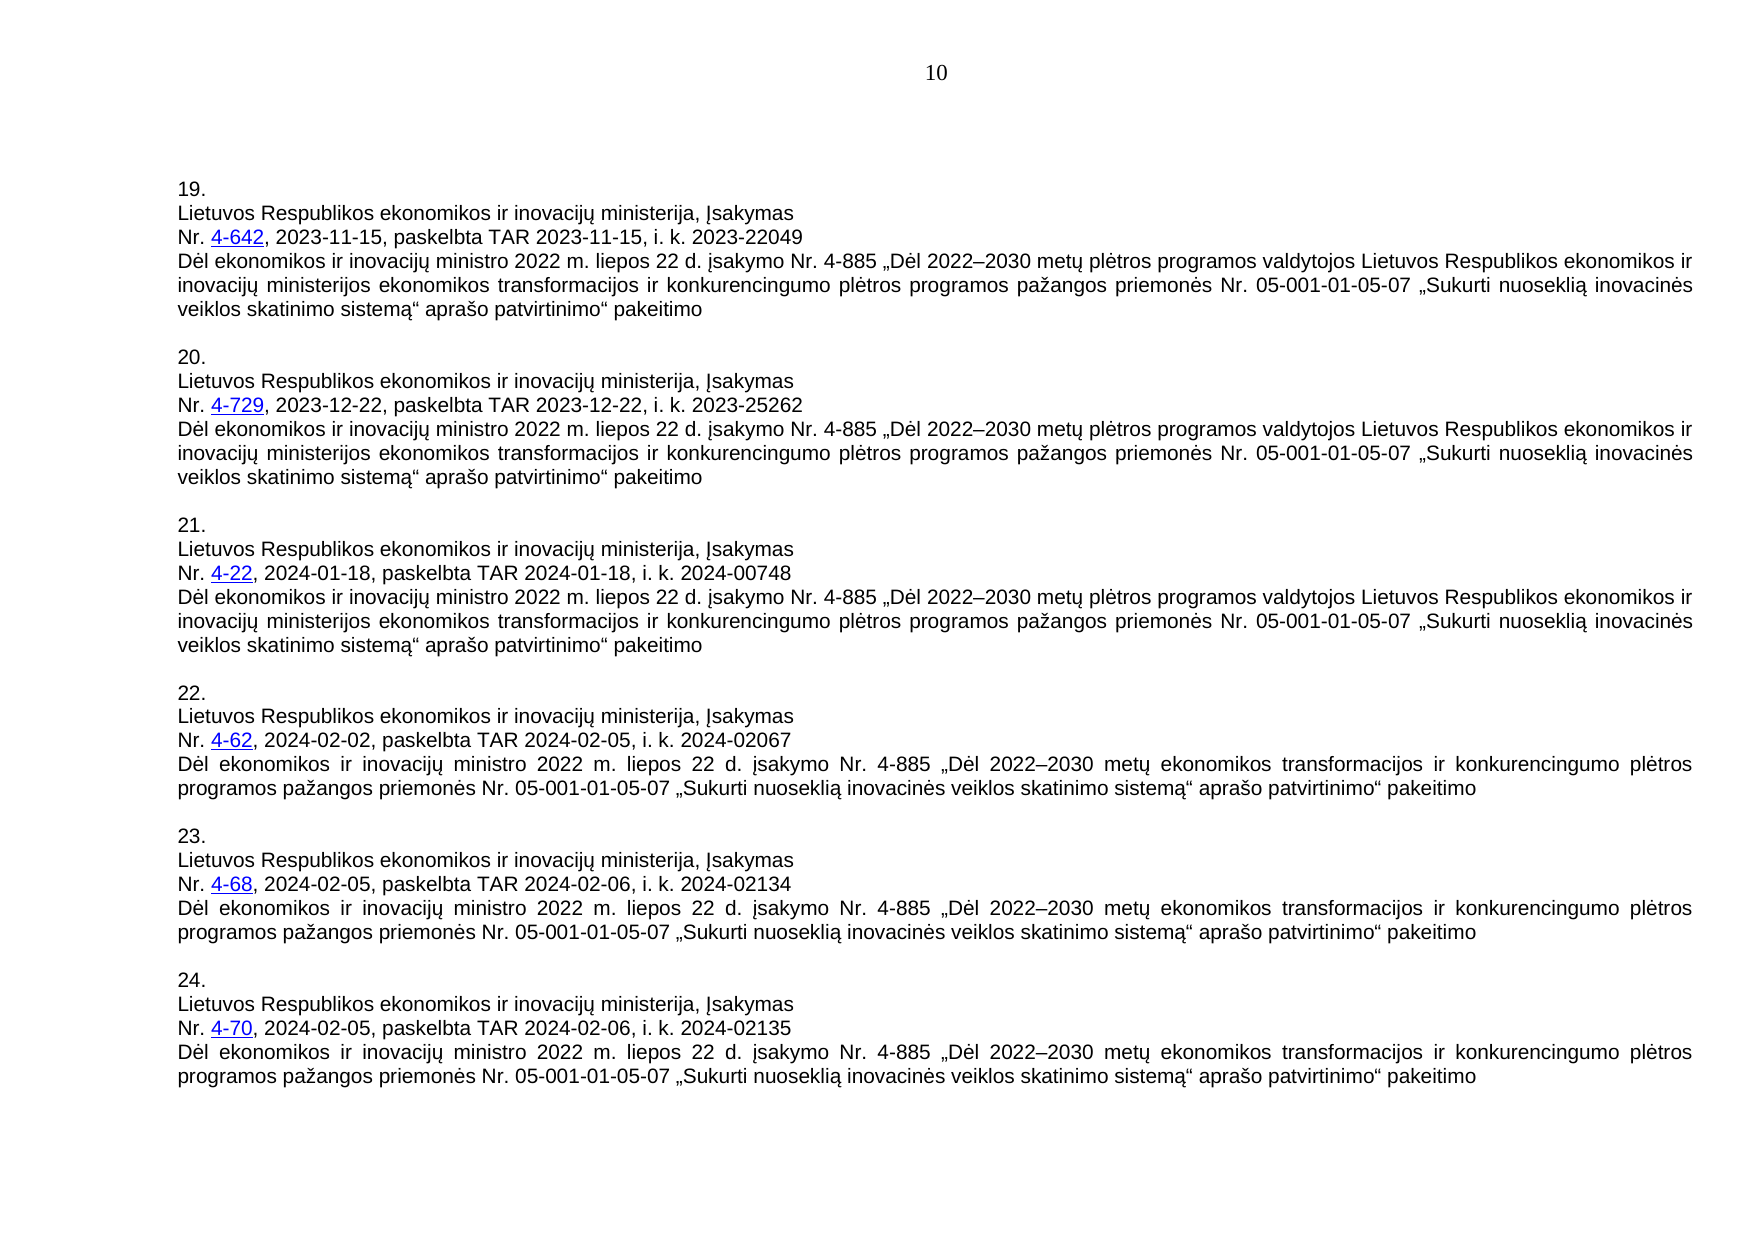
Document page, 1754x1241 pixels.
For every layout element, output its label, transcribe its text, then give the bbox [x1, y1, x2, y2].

text Lietuvos Respublikos ekonomikos ir inovacijų ministerija, Įsakymas [177, 201, 1695, 225]
text 24. [177, 968, 1695, 992]
text Dėl ekonomikos ir inovacijų ministro 2022 m. liepos 22 d. įsakymo Nr. 4-885 „Dėl 2022–2030 metų ekonomikos transformacijos ir konkurencingumo plėtros programos pažangos priemonės Nr. 05-001-01-05-07 „Sukurti nuoseklią inovacinės veiklos skatinimo sistemą“ aprašo patvirtinimo“ pakeitimo [177, 752, 1695, 800]
text Nr. 4-62, 2024-02-02, paskelbta TAR 2024-02-05, i. k. 2024-02067 [177, 728, 1695, 752]
text Lietuvos Respublikos ekonomikos ir inovacijų ministerija, Įsakymas [177, 992, 1695, 1016]
text 21. [177, 513, 1695, 537]
text Nr. 4-70, 2024-02-05, paskelbta TAR 2024-02-06, i. k. 2024-02135 [177, 1016, 1695, 1040]
text Dėl ekonomikos ir inovacijų ministro 2022 m. liepos 22 d. įsakymo Nr. 4-885 „Dėl 2022–2030 metų plėtros programos valdytojos Lietuvos Respublikos ekonomikos ir inovacijų ministerijos ekonomikos transformacijos ir konkurencingumo plėtros programos pažangos priemonės Nr. 05-001-01-05-07 „Sukurti nuoseklią inovacinės veiklos skatinimo sistemą“ aprašo patvirtinimo“ pakeitimo [177, 417, 1695, 489]
text Lietuvos Respublikos ekonomikos ir inovacijų ministerija, Įsakymas [177, 848, 1695, 872]
text 23. [177, 824, 1695, 848]
text Nr. 4-22, 2024-01-18, paskelbta TAR 2024-01-18, i. k. 2024-00748 [177, 561, 1695, 584]
text 19. [177, 177, 1695, 201]
text Nr. 4-729, 2023-12-22, paskelbta TAR 2023-12-22, i. k. 2023-25262 [177, 393, 1695, 417]
text Dėl ekonomikos ir inovacijų ministro 2022 m. liepos 22 d. įsakymo Nr. 4-885 „Dėl 2022–2030 metų ekonomikos transformacijos ir konkurencingumo plėtros programos pažangos priemonės Nr. 05-001-01-05-07 „Sukurti nuoseklią inovacinės veiklos skatinimo sistemą“ aprašo patvirtinimo“ pakeitimo [177, 1040, 1695, 1088]
text Nr. 4-642, 2023-11-15, paskelbta TAR 2023-11-15, i. k. 2023-22049 [177, 225, 1695, 249]
text 20. [177, 345, 1695, 369]
text 22. [177, 680, 1695, 704]
text Lietuvos Respublikos ekonomikos ir inovacijų ministerija, Įsakymas [177, 537, 1695, 561]
text Lietuvos Respublikos ekonomikos ir inovacijų ministerija, Įsakymas [177, 704, 1695, 728]
text Dėl ekonomikos ir inovacijų ministro 2022 m. liepos 22 d. įsakymo Nr. 4-885 „Dėl 2022–2030 metų plėtros programos valdytojos Lietuvos Respublikos ekonomikos ir inovacijų ministerijos ekonomikos transformacijos ir konkurencingumo plėtros programos pažangos priemonės Nr. 05-001-01-05-07 „Sukurti nuoseklią inovacinės veiklos skatinimo sistemą“ aprašo patvirtinimo“ pakeitimo [177, 584, 1695, 656]
text Lietuvos Respublikos ekonomikos ir inovacijų ministerija, Įsakymas [177, 369, 1695, 393]
text Nr. 4-68, 2024-02-05, paskelbta TAR 2024-02-06, i. k. 2024-02134 [177, 872, 1695, 896]
text Dėl ekonomikos ir inovacijų ministro 2022 m. liepos 22 d. įsakymo Nr. 4-885 „Dėl 2022–2030 metų ekonomikos transformacijos ir konkurencingumo plėtros programos pažangos priemonės Nr. 05-001-01-05-07 „Sukurti nuoseklią inovacinės veiklos skatinimo sistemą“ aprašo patvirtinimo“ pakeitimo [177, 896, 1695, 944]
text Dėl ekonomikos ir inovacijų ministro 2022 m. liepos 22 d. įsakymo Nr. 4-885 „Dėl 2022–2030 metų plėtros programos valdytojos Lietuvos Respublikos ekonomikos ir inovacijų ministerijos ekonomikos transformacijos ir konkurencingumo plėtros programos pažangos priemonės Nr. 05-001-01-05-07 „Sukurti nuoseklią inovacinės veiklos skatinimo sistemą“ aprašo patvirtinimo“ pakeitimo [177, 249, 1695, 321]
